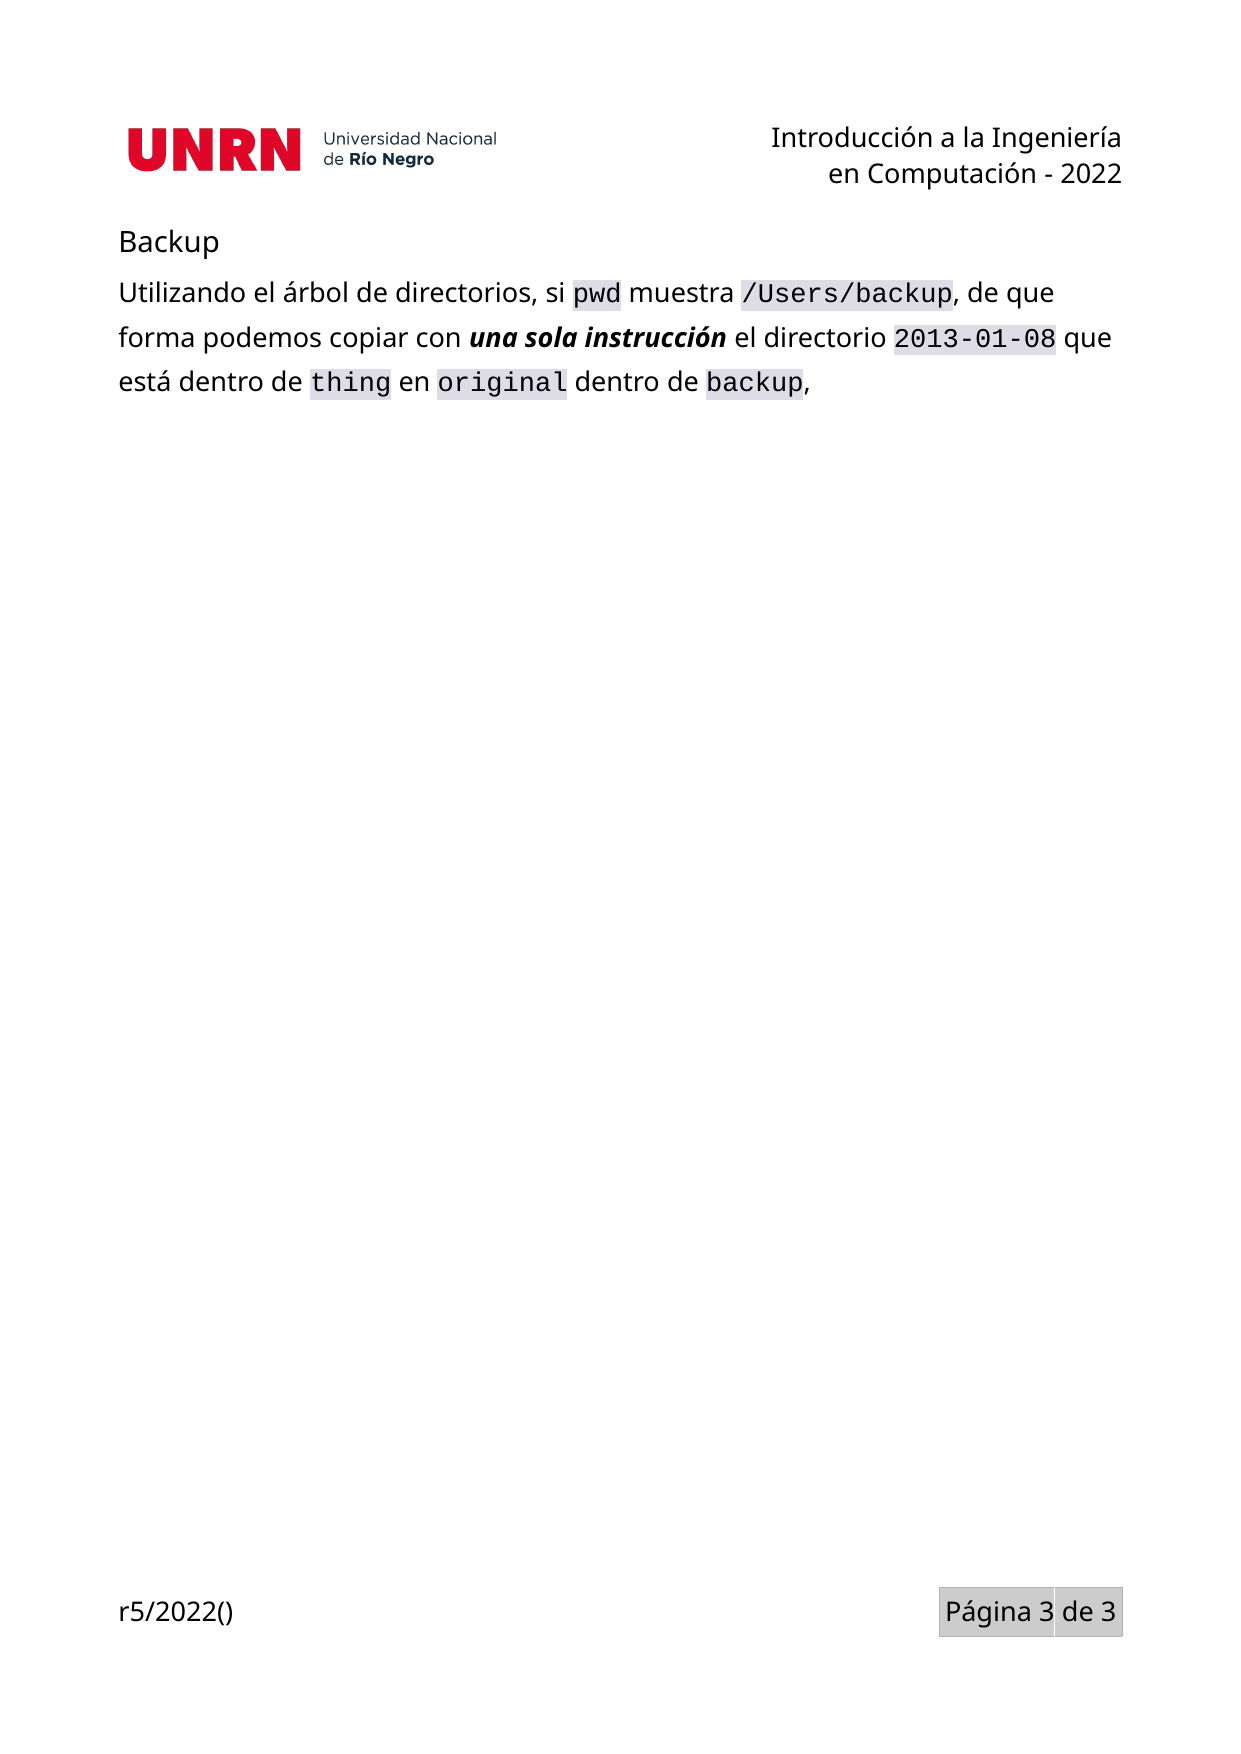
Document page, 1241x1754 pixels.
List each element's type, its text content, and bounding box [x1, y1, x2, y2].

picture [118, 118, 505, 180]
text Utilizando el árbol de directorios, si pwd muestra /Users/backup, de que forma podemos copiar con una sola instrucción el directorio 2013-01-08 que está dentro de thing en original dentro de backup, [118, 274, 1122, 400]
subtitle Backup [118, 221, 1122, 261]
